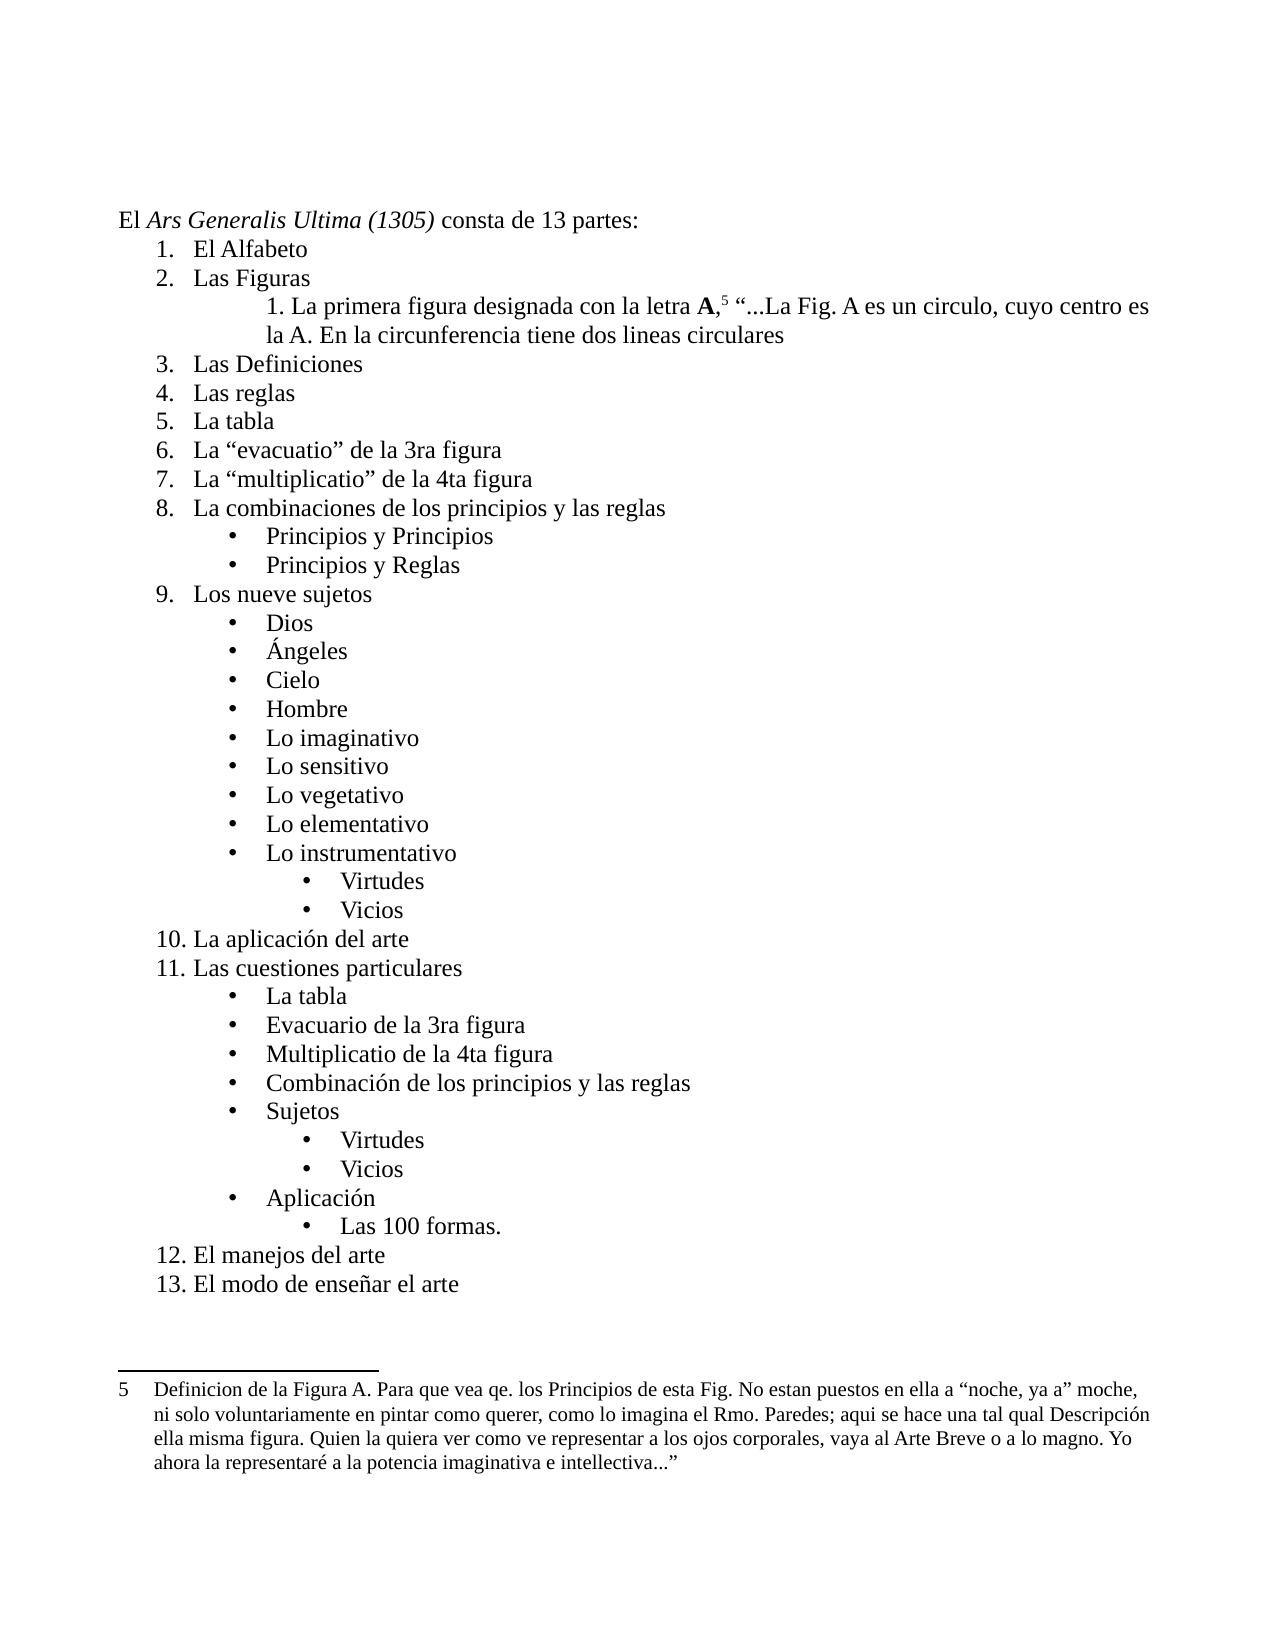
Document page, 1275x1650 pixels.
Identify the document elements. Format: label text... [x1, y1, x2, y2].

list La aplicación del arte [156, 924, 1157, 953]
list Las Figuras [156, 263, 1157, 291]
list Las Definiciones [156, 349, 1157, 378]
list Evacuario de la 3ra figura [228, 1010, 1157, 1039]
list Definicion de la Figura A. Para que vea qe. los Principios de esta Fig. No estan puestos en ella a “noche, ya a” moche, ni solo voluntariamente en pintar como querer, como lo imagina el Rmo. Paredes; aqui se hace una tal qual Descripción ella misma figura. Quien la quiera ver como ve representar a los ojos corporales, vaya al Arte Breve o a lo magno. Yo ahora la representaré a la potencia imaginativa e intellectiva...” [118, 1377, 1157, 1474]
list Ángeles [228, 636, 1157, 665]
list Dios [228, 608, 1157, 636]
list Hombre [228, 694, 1157, 723]
list 1. La primera figura designada con la letra A, “...La Fig. A es un circulo, cuyo centro es la A. En la circunferencia tiene dos lineas circulares [228, 291, 1157, 349]
list Multiplicatio de la 4ta figura [228, 1039, 1157, 1068]
text El Ars Generalis Ultima (1305) consta de 13 partes: [118, 205, 1157, 234]
list Combinación de los principios y las reglas [228, 1068, 1157, 1096]
list La tabla [228, 981, 1157, 1010]
list Las 100 formas. [302, 1211, 1157, 1240]
list Principios y Principios [228, 521, 1157, 550]
list Aplicación [228, 1183, 1157, 1211]
list Principios y Reglas [228, 550, 1157, 579]
list Lo elementativo [228, 809, 1157, 838]
list La “multiplicatio” de la 4ta figura [156, 464, 1157, 493]
list El modo de enseñar el arte [156, 1269, 1157, 1298]
list El Alfabeto [156, 234, 1157, 263]
list Sujetos [228, 1096, 1157, 1125]
list La tabla [156, 406, 1157, 435]
list El manejos del arte [156, 1240, 1157, 1269]
list Lo vegetativo [228, 780, 1157, 809]
list Lo sensitivo [228, 751, 1157, 780]
list Las reglas [156, 378, 1157, 406]
list La combinaciones de los principios y las reglas [156, 493, 1157, 521]
list Virtudes [302, 1125, 1157, 1154]
list Los nueve sujetos [156, 579, 1157, 608]
list Virtudes [302, 866, 1157, 895]
list Lo instrumentativo [228, 838, 1157, 866]
list Las cuestiones particulares [156, 953, 1157, 981]
list La “evacuatio” de la 3ra figura [156, 435, 1157, 464]
list Vicios [302, 1154, 1157, 1183]
list Cielo [228, 665, 1157, 694]
list Vicios [302, 895, 1157, 924]
list Lo imaginativo [228, 723, 1157, 751]
